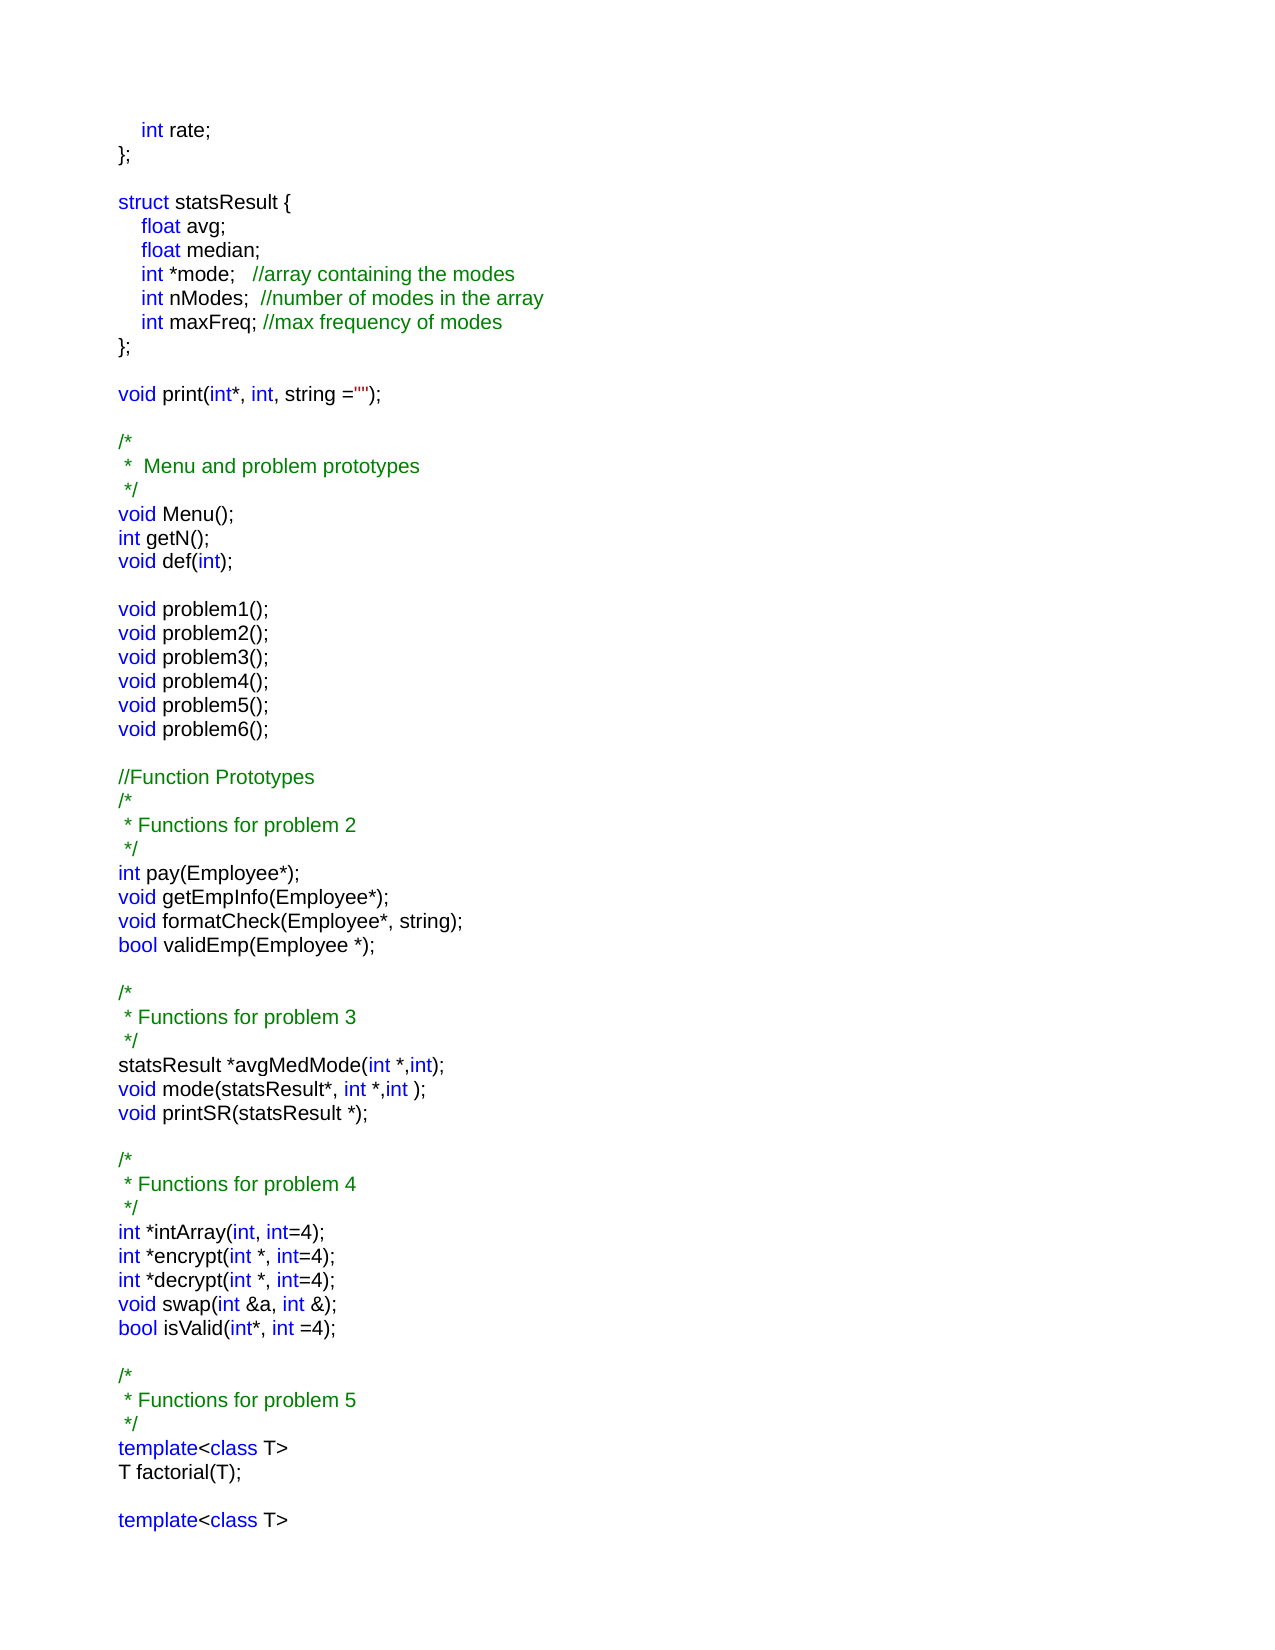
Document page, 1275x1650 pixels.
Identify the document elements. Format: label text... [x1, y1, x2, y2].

text template<class T> [118, 1508, 1157, 1532]
text void def(int); [118, 549, 1157, 573]
text float avg; [118, 214, 1157, 238]
text void problem5(); [118, 693, 1157, 717]
text void getEmpInfo(Employee*); [118, 885, 1157, 909]
text * Functions for problem 3 [118, 1004, 1157, 1028]
text int *mode; //array containing the modes [118, 262, 1157, 286]
text void print(int*, int, string =""); [118, 382, 1157, 406]
text statsResult *avgMedMode(int *,int); [118, 1052, 1157, 1076]
text void problem4(); [118, 669, 1157, 693]
text /* [118, 1148, 1157, 1172]
text * Menu and problem prototypes [118, 453, 1157, 477]
text }; [118, 142, 1157, 166]
text */ [118, 1196, 1157, 1220]
text void printSR(statsResult *); [118, 1100, 1157, 1124]
text void swap(int &a, int &); [118, 1292, 1157, 1316]
text int getN(); [118, 525, 1157, 549]
text void mode(statsResult*, int *,int ); [118, 1076, 1157, 1100]
text int maxFreq; //max frequency of modes [118, 310, 1157, 334]
text void problem1(); [118, 597, 1157, 621]
text template<class T> [118, 1436, 1157, 1460]
text /* [118, 429, 1157, 453]
text */ [118, 1028, 1157, 1052]
text /* [118, 789, 1157, 813]
text void problem6(); [118, 717, 1157, 741]
text * Functions for problem 5 [118, 1388, 1157, 1412]
text */ [118, 1412, 1157, 1436]
text */ [118, 477, 1157, 501]
text int *intArray(int, int=4); [118, 1220, 1157, 1244]
text float median; [118, 238, 1157, 262]
text struct statsResult { [118, 190, 1157, 214]
text * Functions for problem 4 [118, 1172, 1157, 1196]
text int *encrypt(int *, int=4); [118, 1244, 1157, 1268]
text //Function Prototypes [118, 765, 1157, 789]
text T factorial(T); [118, 1460, 1157, 1484]
text int nModes; //number of modes in the array [118, 286, 1157, 310]
text }; [118, 334, 1157, 358]
text */ [118, 837, 1157, 861]
text bool validEmp(Employee *); [118, 933, 1157, 957]
text int *decrypt(int *, int=4); [118, 1268, 1157, 1292]
text /* [118, 1364, 1157, 1388]
text int rate; [118, 118, 1157, 142]
text /* [118, 981, 1157, 1004]
text * Functions for problem 2 [118, 813, 1157, 837]
text bool isValid(int*, int =4); [118, 1316, 1157, 1340]
text void formatCheck(Employee*, string); [118, 909, 1157, 933]
text int pay(Employee*); [118, 861, 1157, 885]
text void problem3(); [118, 645, 1157, 669]
text void Menu(); [118, 501, 1157, 525]
text void problem2(); [118, 621, 1157, 645]
